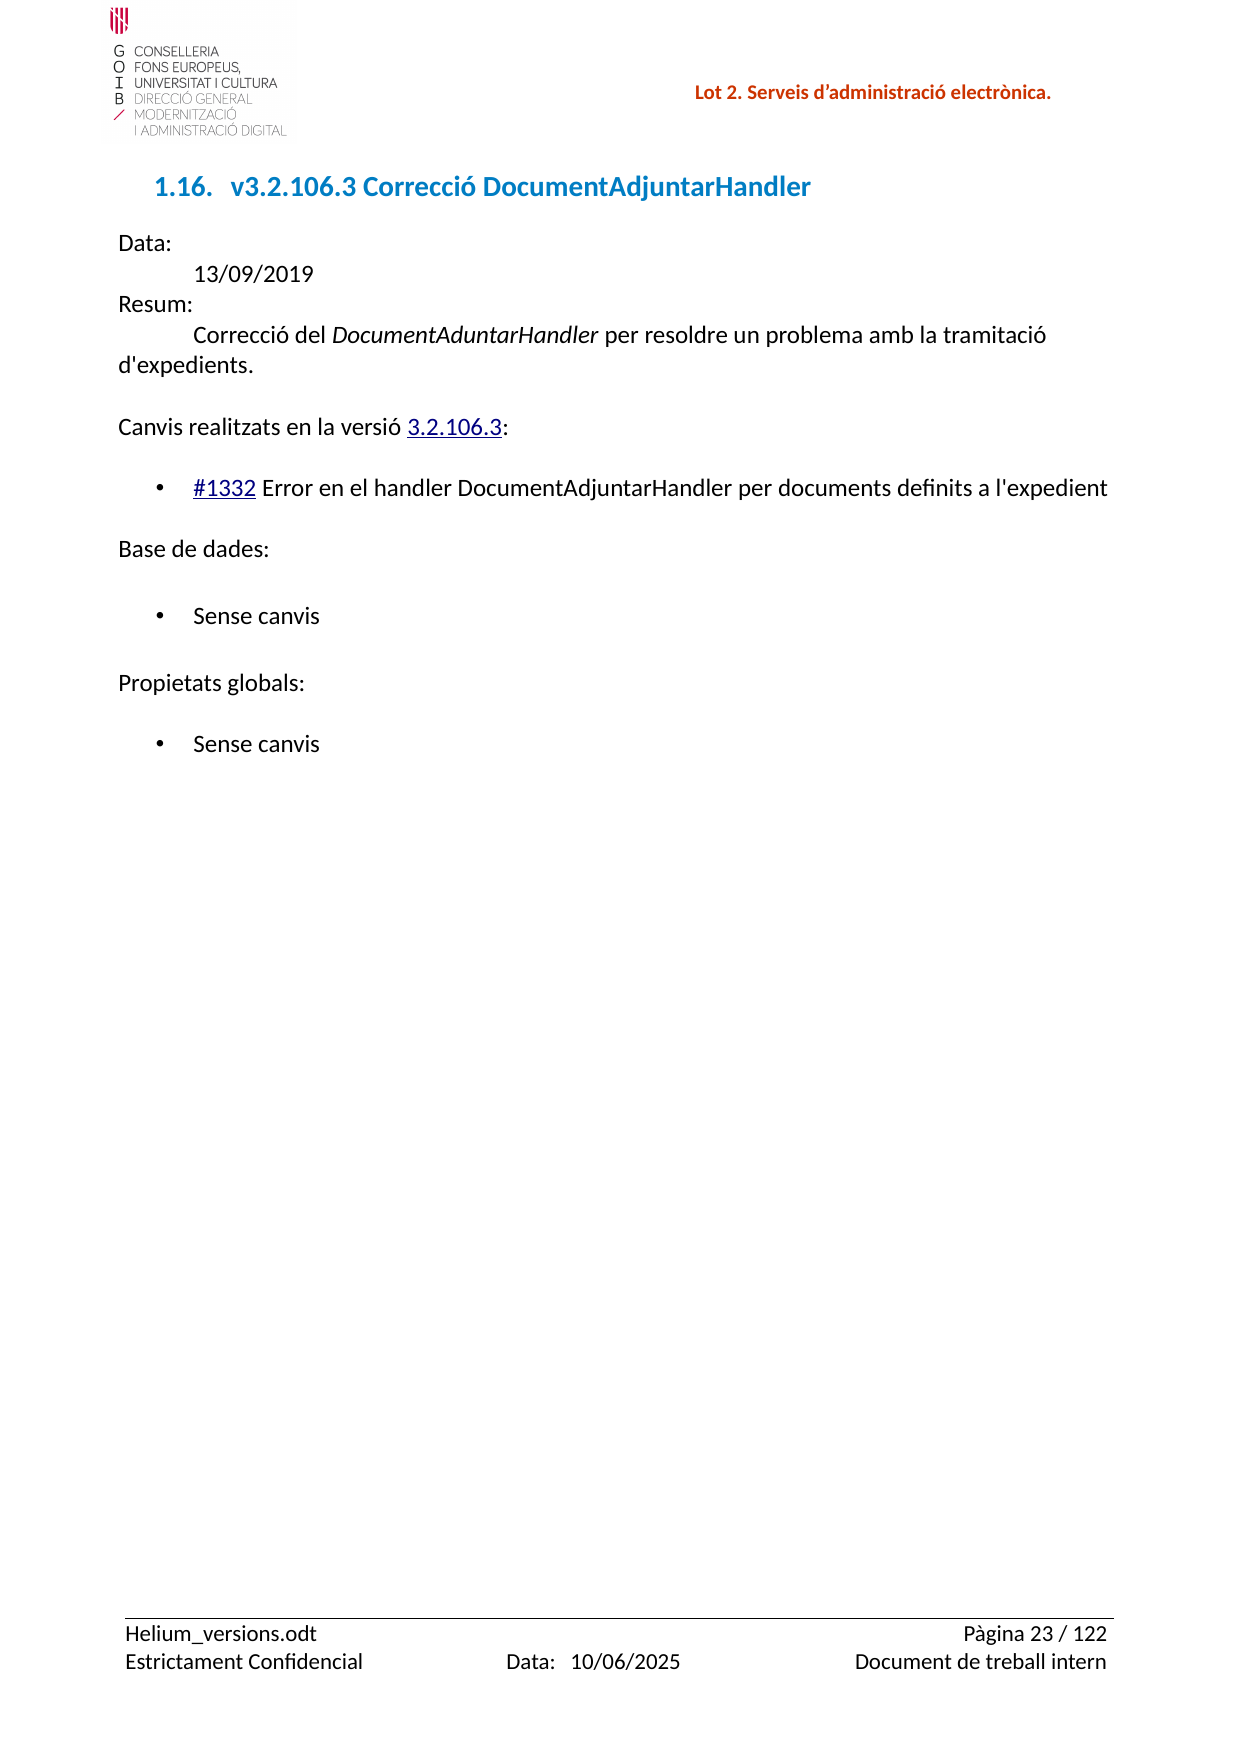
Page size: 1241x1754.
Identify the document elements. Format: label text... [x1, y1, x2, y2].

text Resum: [118, 289, 1122, 319]
picture [100, 0, 297, 144]
list Sense canvis [156, 600, 1122, 630]
text Base de dades: [118, 533, 1122, 563]
subtitle v3.2.106.3 Correcció DocumentAdjuntarHandler [153, 168, 1122, 204]
text Data: [118, 228, 1122, 258]
text Correcció del DocumentAduntarHandler per resoldre un problema amb la tramitació d'expedients. [118, 319, 1122, 380]
text 13/09/2019 [118, 258, 1122, 289]
list Sense canvis [156, 728, 1122, 758]
text Propietats globals: [118, 667, 1122, 697]
list #1332 Error en el handler DocumentAdjuntarHandler per documents definits a l'expedient [156, 472, 1122, 502]
text Canvis realitzats en la versió 3.2.106.3: [118, 411, 1122, 441]
